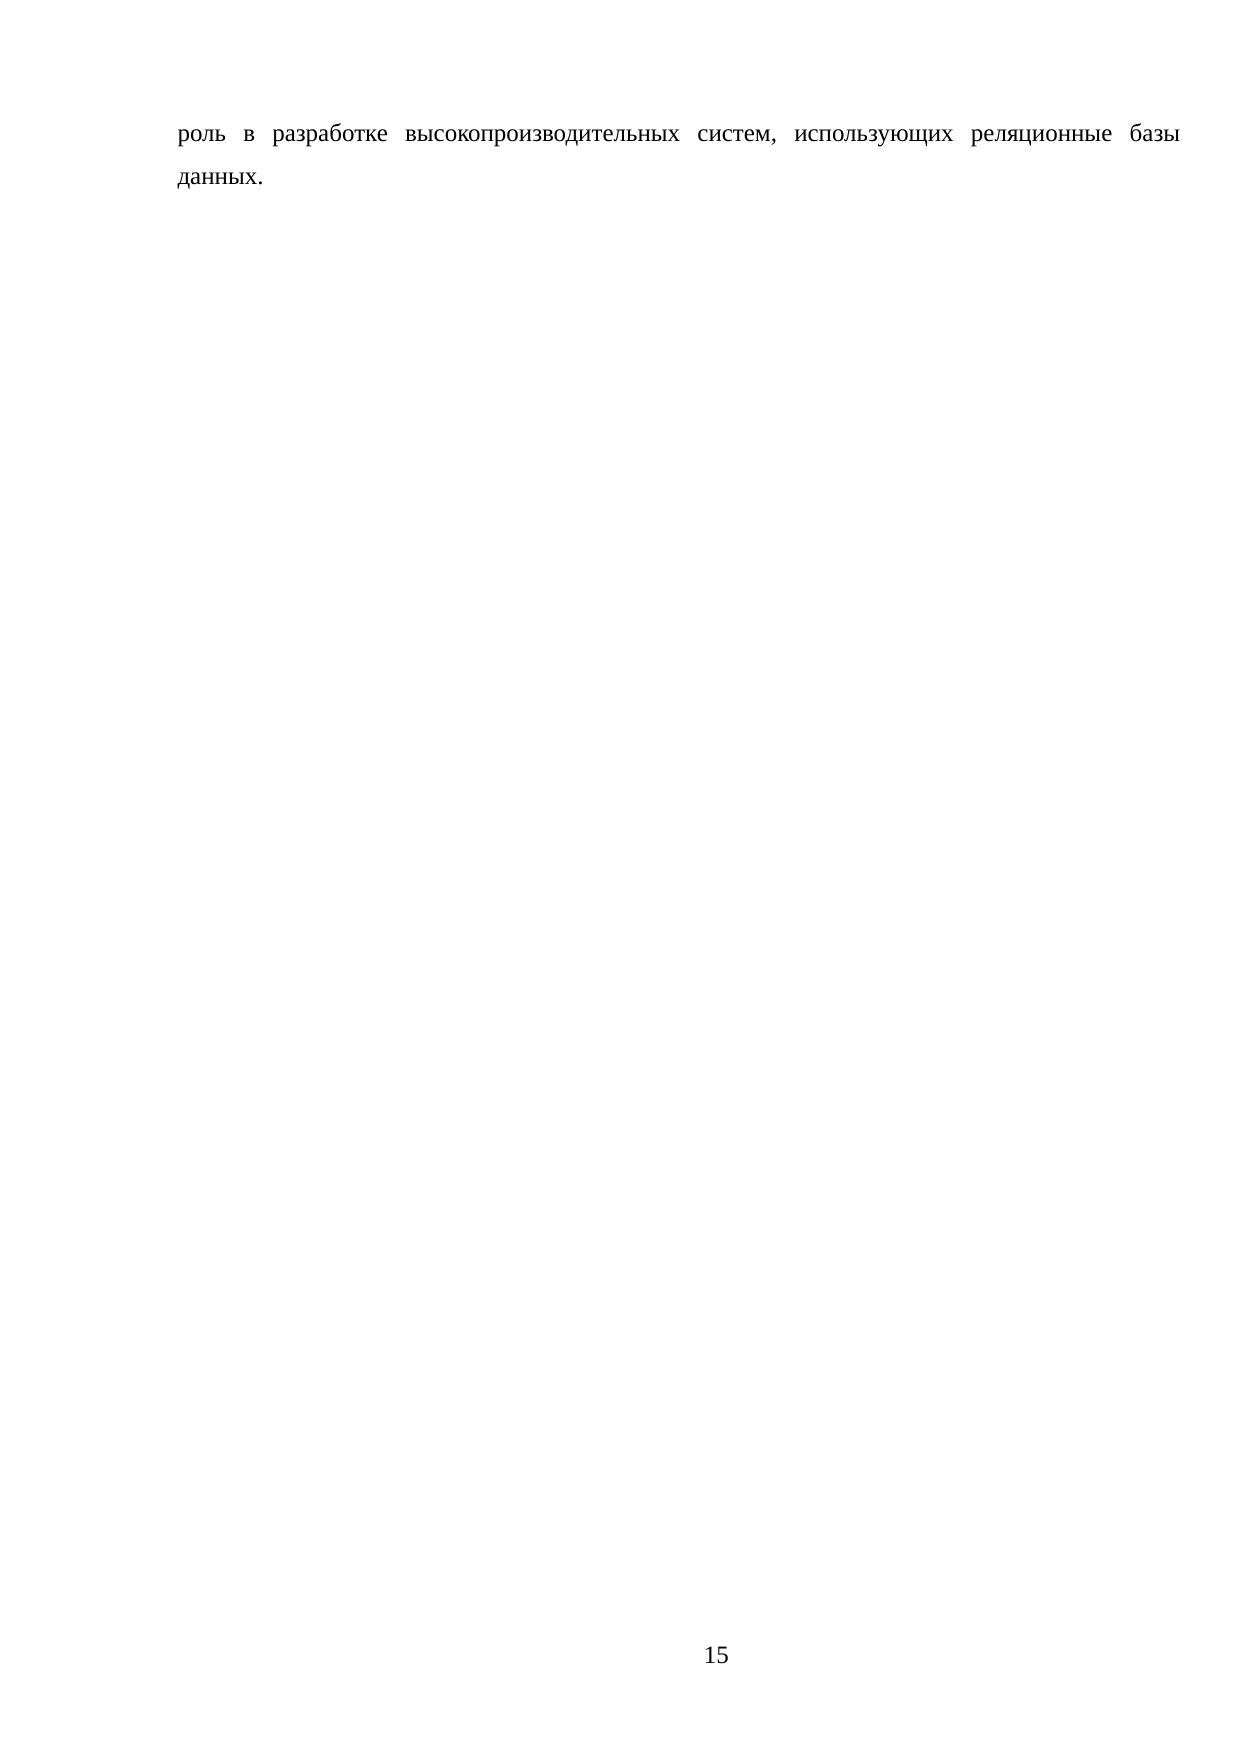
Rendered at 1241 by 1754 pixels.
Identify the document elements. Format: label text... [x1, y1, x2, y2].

text роль в разработке высокопроизводительных систем, использующих реляционные базы данных. [177, 118, 1181, 190]
